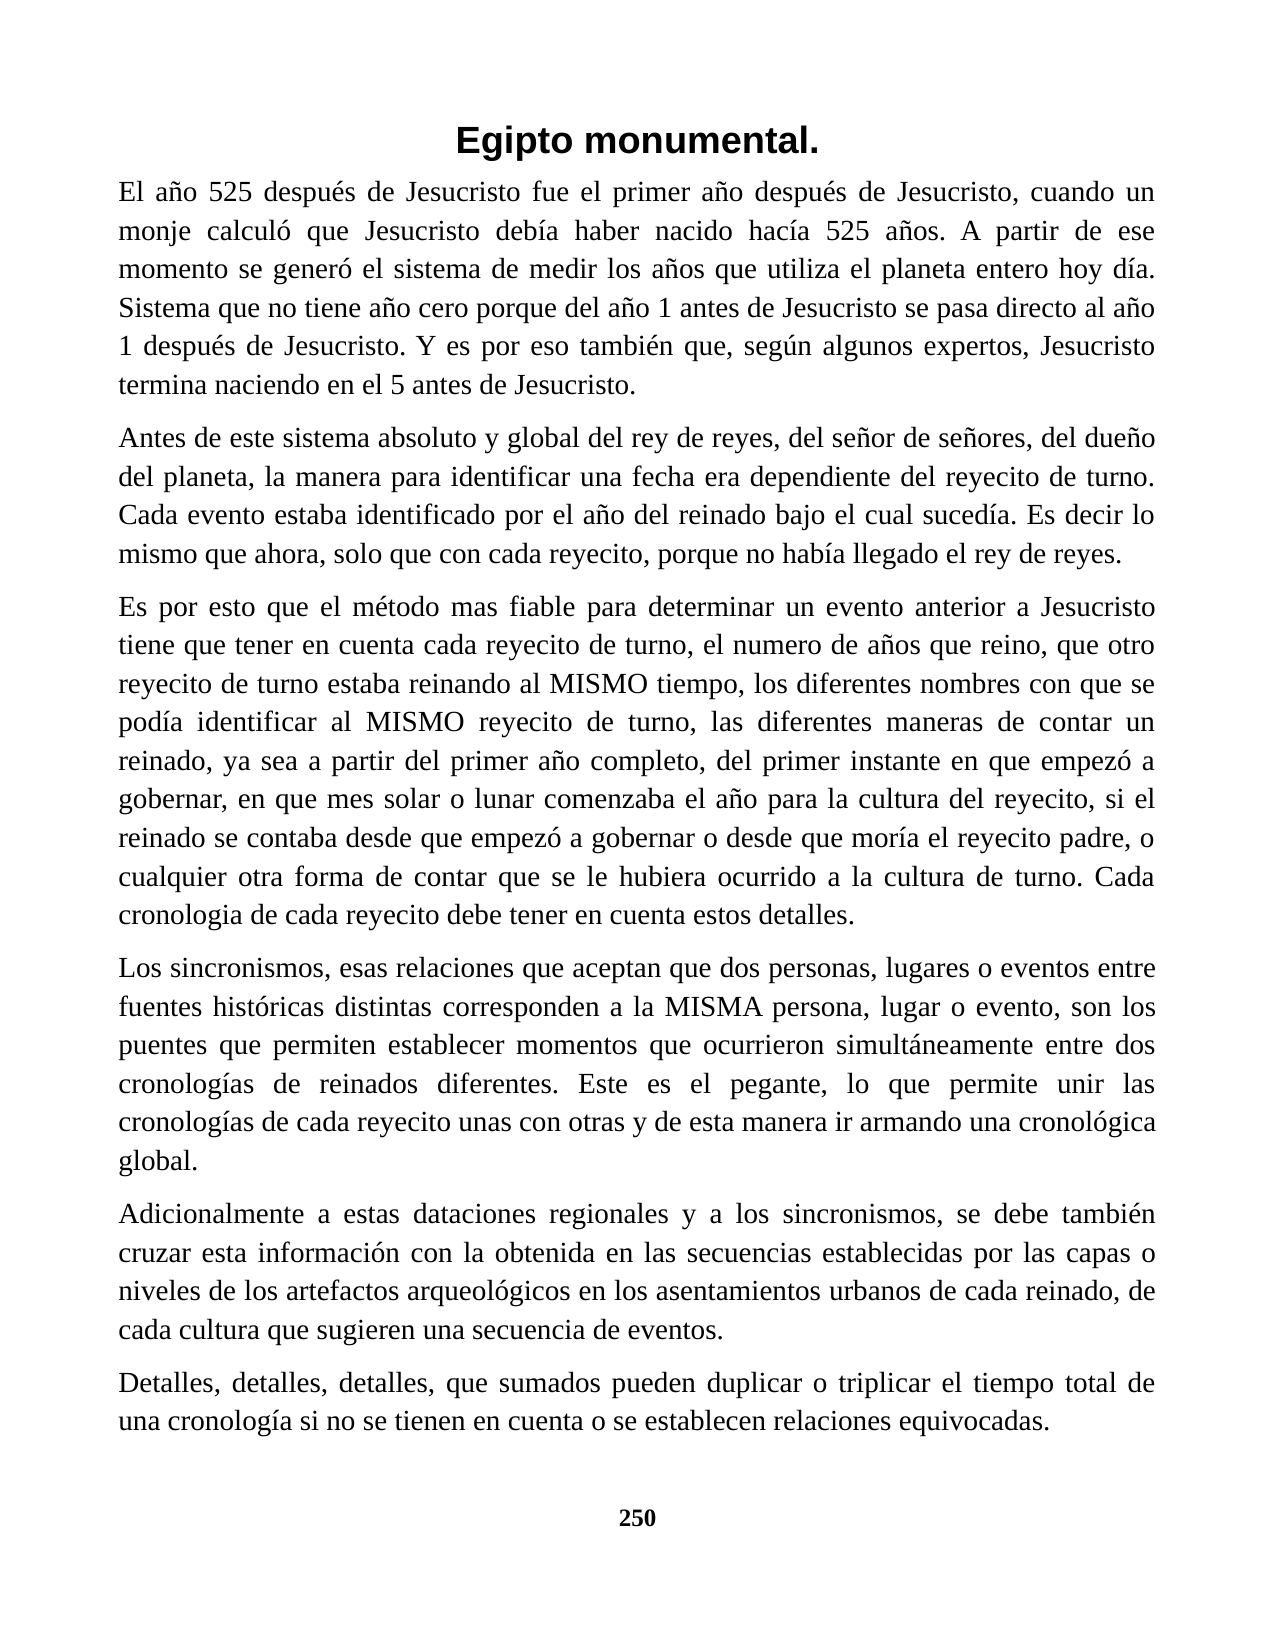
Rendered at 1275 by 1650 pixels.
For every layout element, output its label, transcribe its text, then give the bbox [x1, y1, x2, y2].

text Antes de este sistema absoluto y global del rey de reyes, del señor de señores, del dueño del planeta, la manera para identificar una fecha era dependiente del reyecito de turno. Cada evento estaba identificado por el año del reinado bajo el cual sucedía. Es decir lo mismo que ahora, solo que con cada reyecito, porque no había llegado el rey de reyes. [118, 420, 1157, 569]
text Detalles, detalles, detalles, que sumados pueden duplicar o triplicar el tiempo total de una cronología si no se tienen en cuenta o se establecen relaciones equivocadas. [118, 1365, 1157, 1437]
subtitle Egipto monumental. [118, 118, 1157, 162]
text Los sincronismos, esas relaciones que aceptan que dos personas, lugares o eventos entre fuentes históricas distintas corresponden a la MISMA persona, lugar o evento, son los puentes que permiten establecer momentos que ocurrieron simultáneamente entre dos cronologías de reinados diferentes. Este es el pegante, lo que permite unir las cronologías de cada reyecito unas con otras y de esta manera ir armando una cronológica global. [118, 950, 1157, 1177]
text El año 525 después de Jesucristo fue el primer año después de Jesucristo, cuando un monje calculó que Jesucristo debía haber nacido hacía 525 años. A partir de ese momento se generó el sistema de medir los años que utiliza el planeta entero hoy día. Sistema que no tiene año cero porque del año 1 antes de Jesucristo se pasa directo al año 1 después de Jesucristo. Y es por eso también que, según algunos expertos, Jesucristo termina naciendo en el 5 antes de Jesucristo. [118, 174, 1157, 401]
text Es por esto que el método mas fiable para determinar un evento anterior a Jesucristo tiene que tener en cuenta cada reyecito de turno, el numero de años que reino, que otro reyecito de turno estaba reinando al MISMO tiempo, los diferentes nombres con que se podía identificar al MISMO reyecito de turno, las diferentes maneras de contar un reinado, ya sea a partir del primer año completo, del primer instante en que empezó a gobernar, en que mes solar o lunar comenzaba el año para la cultura del reyecito, si el reinado se contaba desde que empezó a gobernar o desde que moría el reyecito padre, o cualquier otra forma de contar que se le hubiera ocurrido a la cultura de turno. Cada cronologia de cada reyecito debe tener en cuenta estos detalles. [118, 589, 1157, 931]
text Adicionalmente a estas dataciones regionales y a los sincronismos, se debe también cruzar esta información con la obtenida en las secuencias establecidas por las capas o niveles de los artefactos arqueológicos en los asentamientos urbanos de cada reinado, de cada cultura que sugieren una secuencia de eventos. [118, 1196, 1157, 1345]
